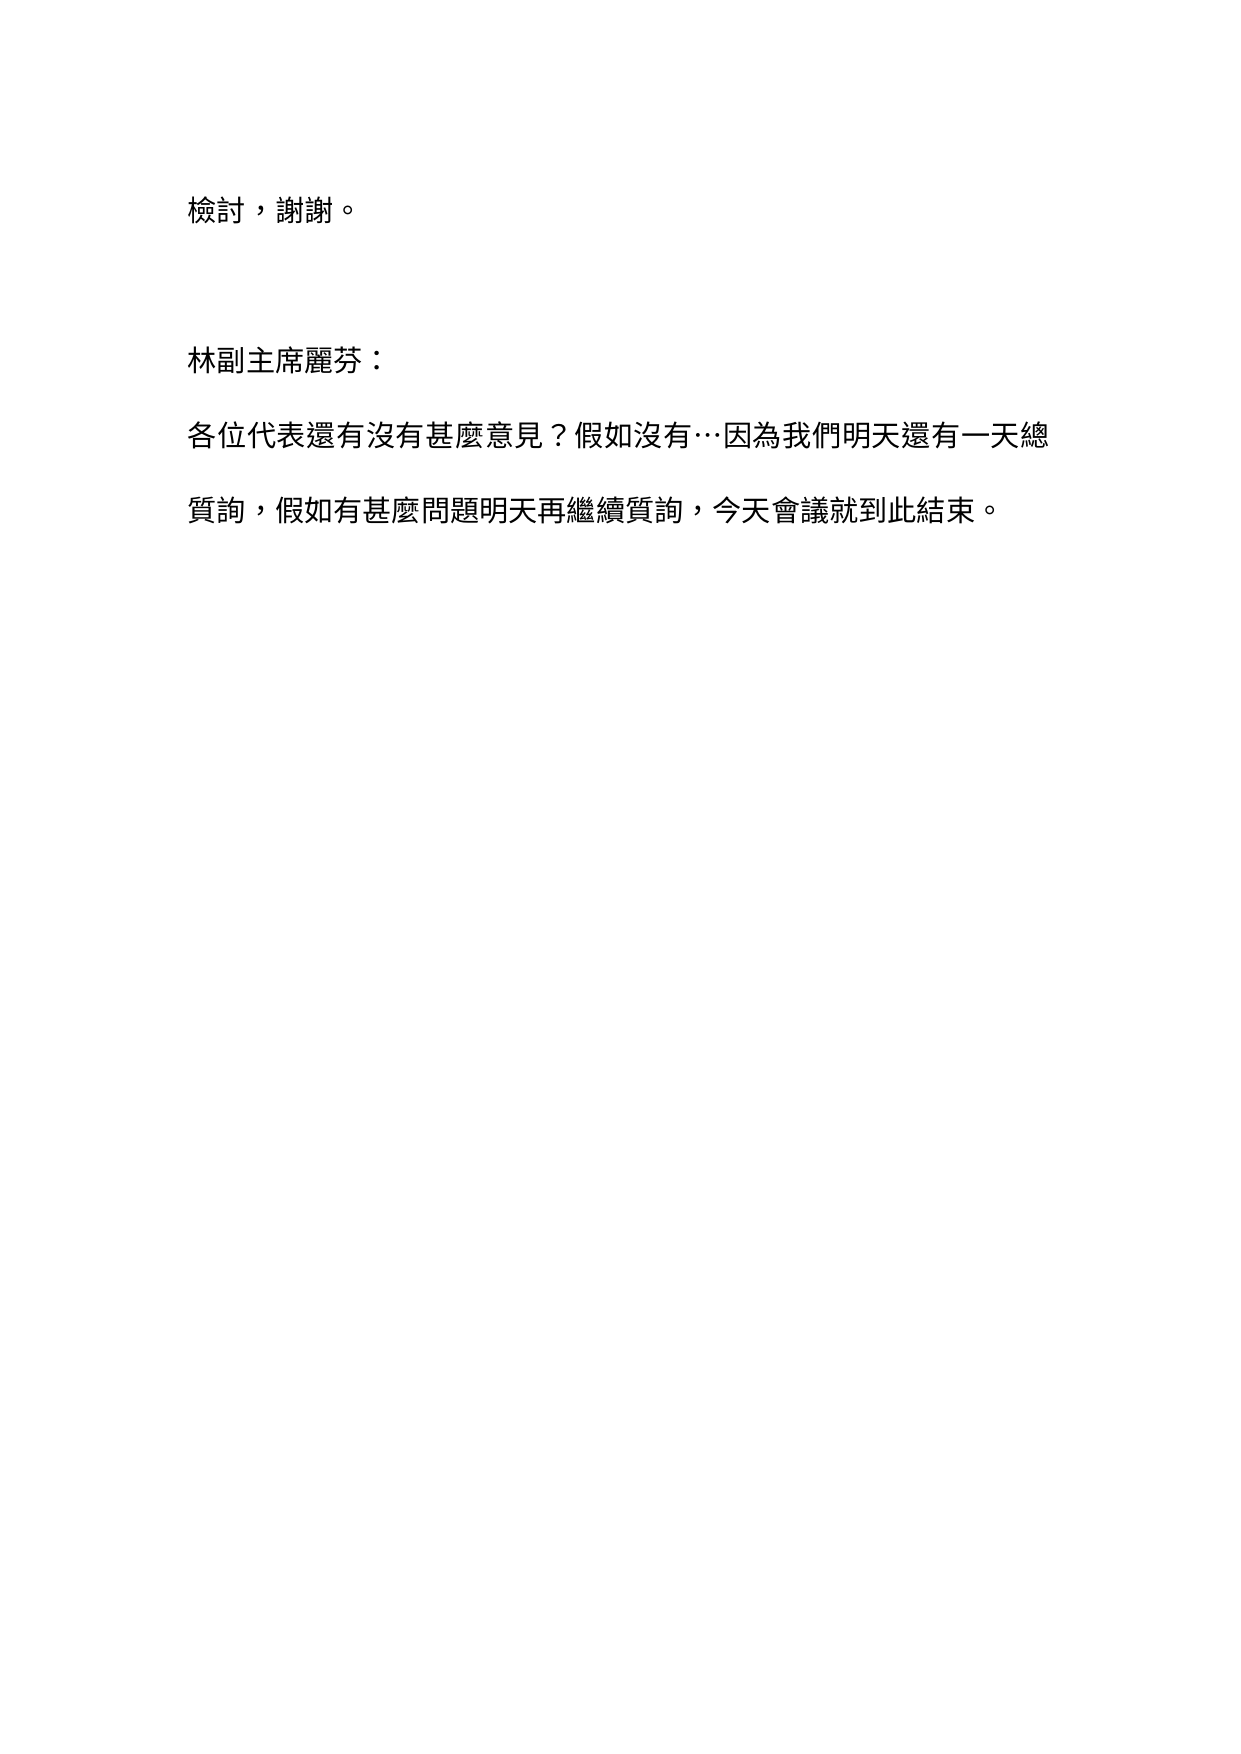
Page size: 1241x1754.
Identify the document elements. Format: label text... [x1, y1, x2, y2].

text 檢討，謝謝。 [187, 164, 1053, 239]
text 林副主席麗芬： [187, 314, 1053, 389]
text 各位代表還有沒有甚麼意見？假如沒有…因為我們明天還有一天總質詢，假如有甚麼問題明天再繼續質詢，今天會議就到此結束。 [187, 389, 1053, 539]
